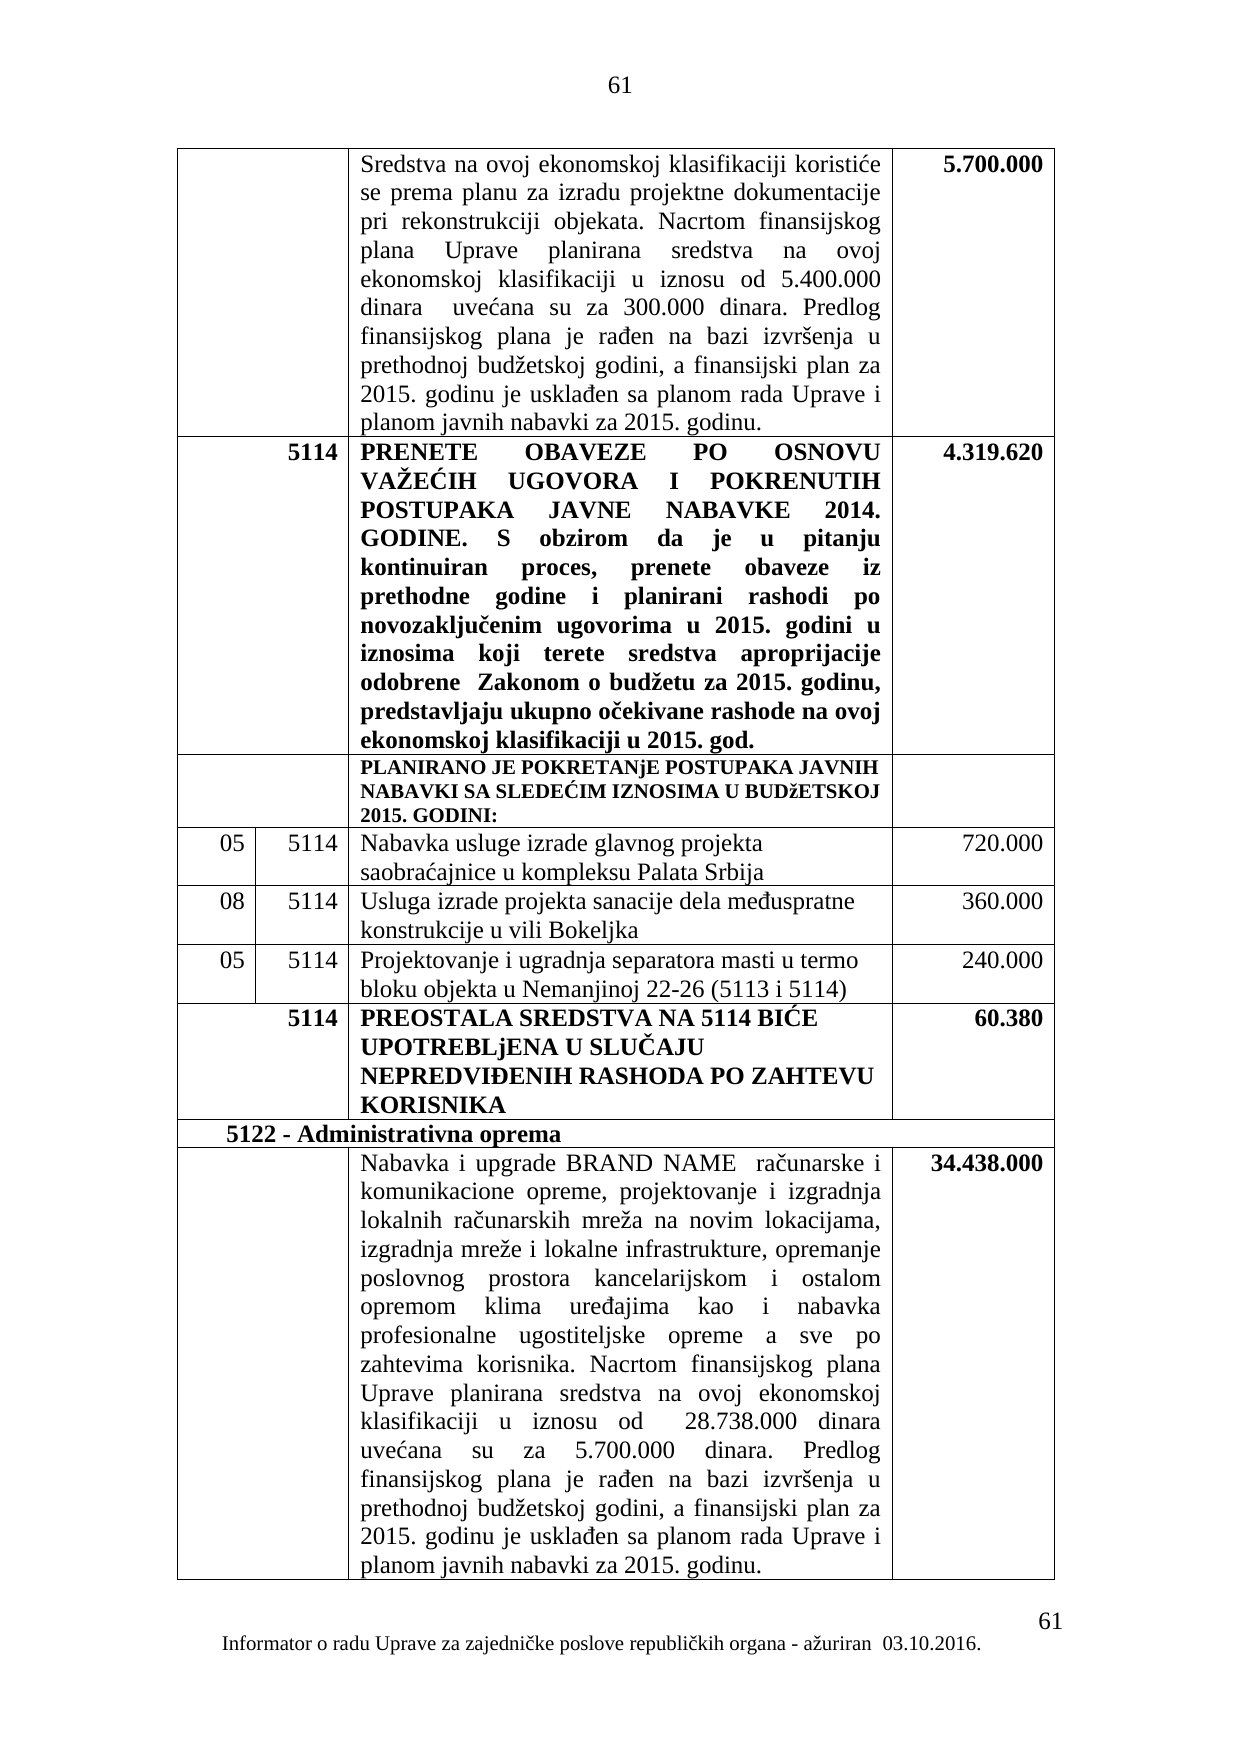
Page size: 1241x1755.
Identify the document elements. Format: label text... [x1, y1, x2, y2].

table_cell 08 [178, 886, 255, 944]
table_cell 720.000 [893, 828, 1054, 885]
table_cell [178, 1148, 348, 1579]
table_cell 34.438.000 [893, 1148, 1054, 1579]
table_cell 360.000 [893, 886, 1054, 944]
table_cell 5114 [256, 828, 348, 885]
table_cell PREOSTALA SREDSTVA NA 5114 BIĆE UPOTREBLjENA U SLUČAJU NEPREDVIĐENIH RASHODA PO ZAHTEVU KORISNIKA [349, 1004, 892, 1118]
table_cell 5114 [256, 945, 348, 1002]
table_cell 240.000 [893, 945, 1054, 1002]
table_cell 5114 [178, 437, 348, 753]
table_cell Projektovanje i ugradnja separatora masti u termo bloku objekta u Nemanjinoj 22-26 (5113 i 5114) [349, 945, 892, 1002]
table_cell 4.319.620 [893, 437, 1054, 753]
table_cell 5122 - Administrativna oprema [178, 1120, 1054, 1147]
table_cell Usluga izrade projekta sanacije dela međuspratne konstrukcije u vili Bokelјka [349, 886, 892, 944]
table_cell [893, 755, 1054, 827]
table_cell PLANIRANO JE POKRETANјE POSTUPAKA JAVNIH NABAVKI SA SLEDEĆIM IZNOSIMA U BUDžETSKOJ 2015. GODINI: [349, 755, 892, 827]
table_cell [178, 149, 348, 436]
table_cell Nabavka usluge izrade glavnog projekta saobraćajnice u kompleksu Palata Srbija [349, 828, 892, 885]
table_cell Sredstva na ovoj ekonomskoj klasifikaciji koristiće se prema planu za izradu projektne dokumentacije pri rekonstrukciji objekata. Nacrtom finansijskog plana Uprave planirana sredstva na ovoj ekonomskoj klasifikaciji u iznosu od 5.400.000 dinara uvećana su za 300.000 dinara. Predlog finansijskog plana je rađen na bazi izvršenja u prethodnoj budžetskoj godini, a finansijski plan za 2015. godinu je usklađen sa planom rada Uprave i planom javnih nabavki za 2015. godinu. [349, 149, 892, 436]
table_cell 05 [178, 828, 255, 885]
table_cell 05 [178, 945, 255, 1002]
table_cell 5114 [178, 1004, 348, 1118]
table_cell [178, 755, 348, 827]
table_cell PRENETE OBAVEZE PO OSNOVU VAŽEĆIH UGOVORA I POKRENUTIH POSTUPAKA JAVNE NABAVKE 2014. GODINE. S obzirom da je u pitanju kontinuiran proces, prenete obaveze iz prethodne godine i planirani rashodi po novozaklјučenim ugovorima u 2015. godini u iznosima koji terete sredstva aproprijacije odobrene Zakonom o budžetu za 2015. godinu, predstavlјaju ukupno očekivane rashode na ovoj ekonomskoj klasifikaciji u 2015. god. [349, 437, 892, 753]
table_cell 60.380 [893, 1004, 1054, 1118]
table_cell Nabavka i upgrade BRAND NAME računarske i komunikacione opreme, projektovanje i izgradnja lokalnih računarskih mreža na novim lokacijama, izgradnja mreže i lokalne infrastrukture, opremanje poslovnog prostora kancelarijskom i ostalom opremom klima uređajima kao i nabavka profesionalne ugostitelјske opreme a sve po zahtevima korisnika. Nacrtom finansijskog plana Uprave planirana sredstva na ovoj ekonomskoj klasifikaciji u iznosu od 28.738.000 dinara uvećana su za 5.700.000 dinara. Predlog finansijskog plana je rađen na bazi izvršenja u prethodnoj budžetskoj godini, a finansijski plan za 2015. godinu je usklađen sa planom rada Uprave i planom javnih nabavki za 2015. godinu. [349, 1148, 892, 1579]
table_cell 5.700.000 [893, 149, 1054, 436]
table_cell 5114 [256, 886, 348, 944]
